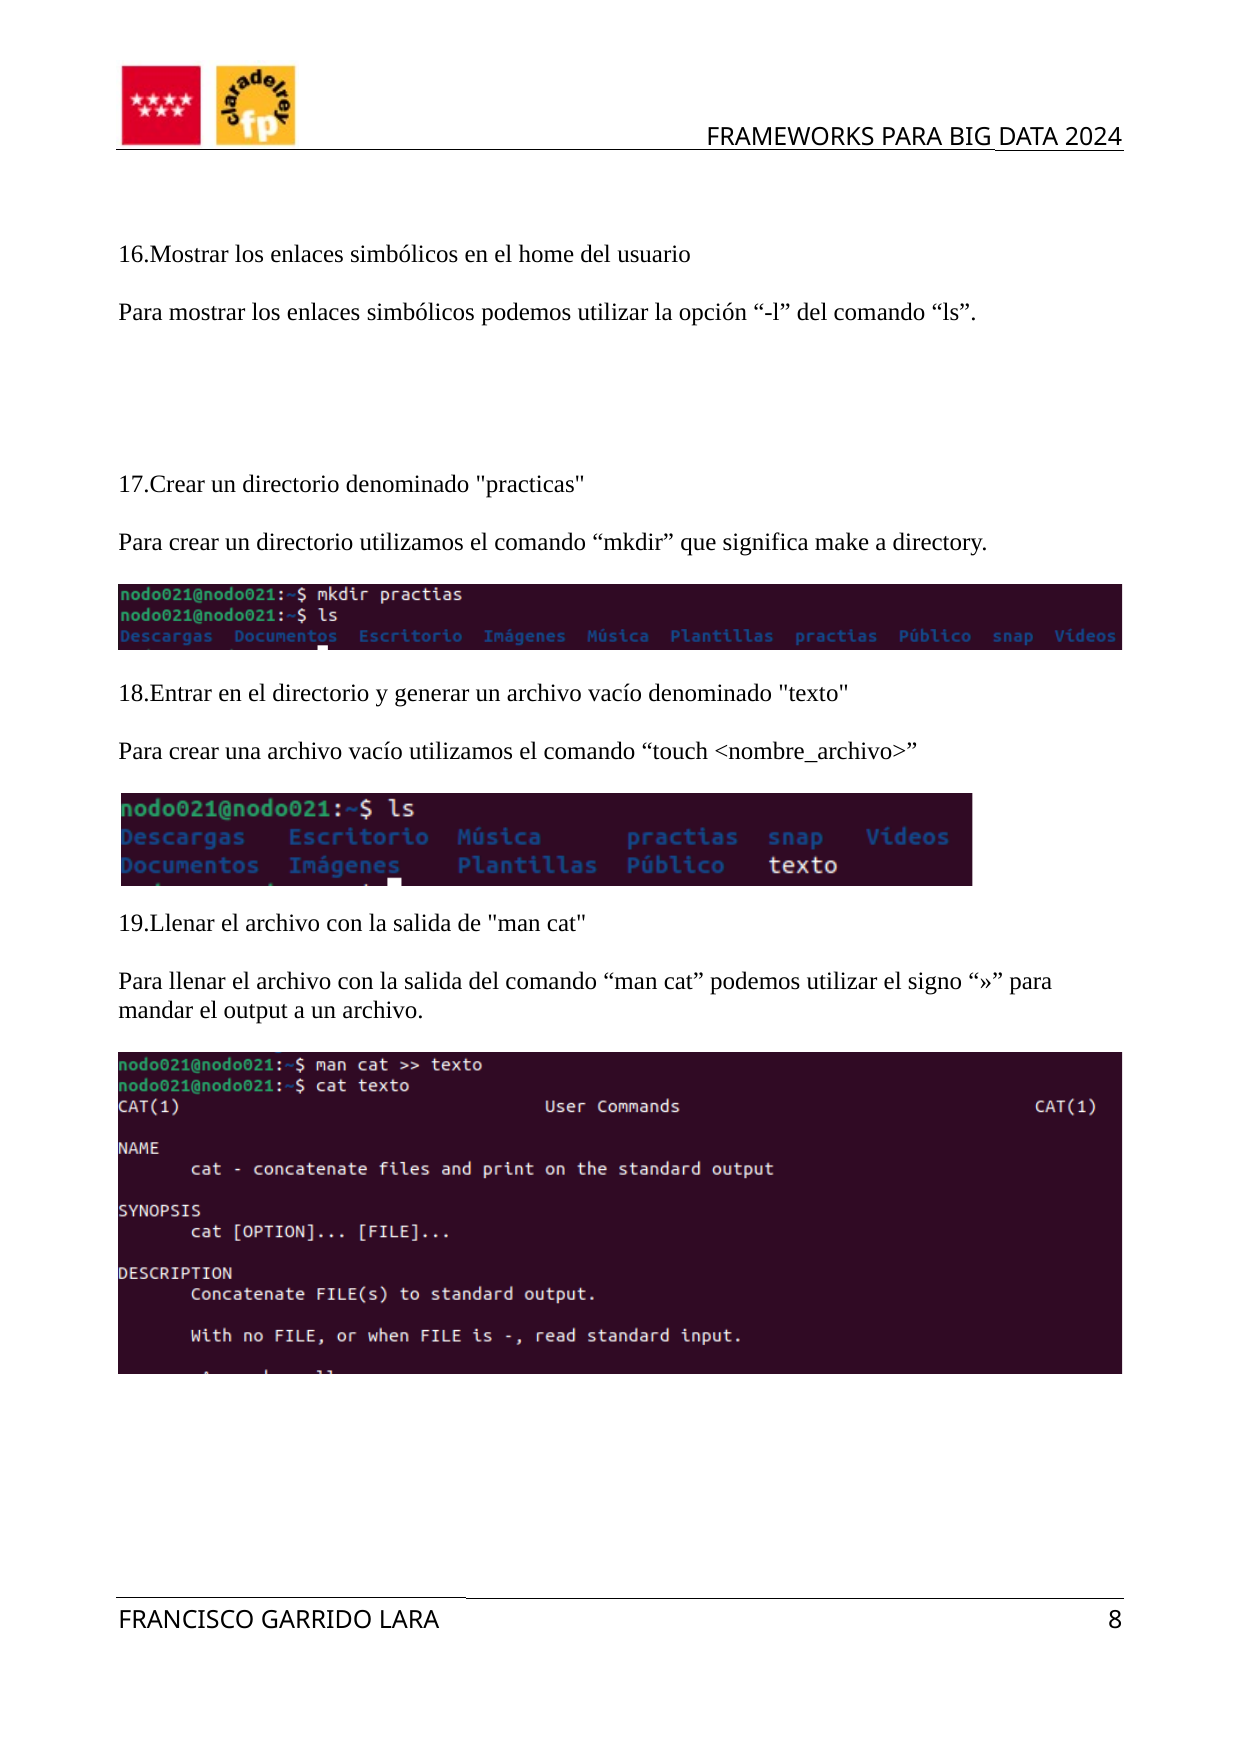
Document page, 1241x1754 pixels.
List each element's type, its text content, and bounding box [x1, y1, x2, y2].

picture [121, 793, 973, 886]
picture [116, 60, 299, 149]
picture [118, 1052, 1123, 1374]
text Para mostrar los enlaces simbólicos podemos utilizar la opción “-l” del comando “ls”. [118, 297, 1122, 325]
text 19.Llenar el archivo con la salida de "man cat" [118, 908, 1122, 937]
text 18.Entrar en el directorio y generar un archivo vacío denominado "texto" [118, 678, 1122, 707]
text 16.Mostrar los enlaces simbólicos en el home del usuario [118, 239, 1122, 268]
text Para crear una archivo vacío utilizamos el comando “touch <nombre_archivo>” [118, 736, 1122, 765]
text Para llenar el archivo con la salida del comando “man cat” podemos utilizar el signo “»” para mandar el output a un archivo. [118, 966, 1122, 1023]
picture [118, 584, 1123, 650]
text 17.Crear un directorio denominado "practicas" [118, 469, 1122, 498]
text Para crear un directorio utilizamos el comando “mkdir” que significa make a directory. [118, 527, 1122, 555]
